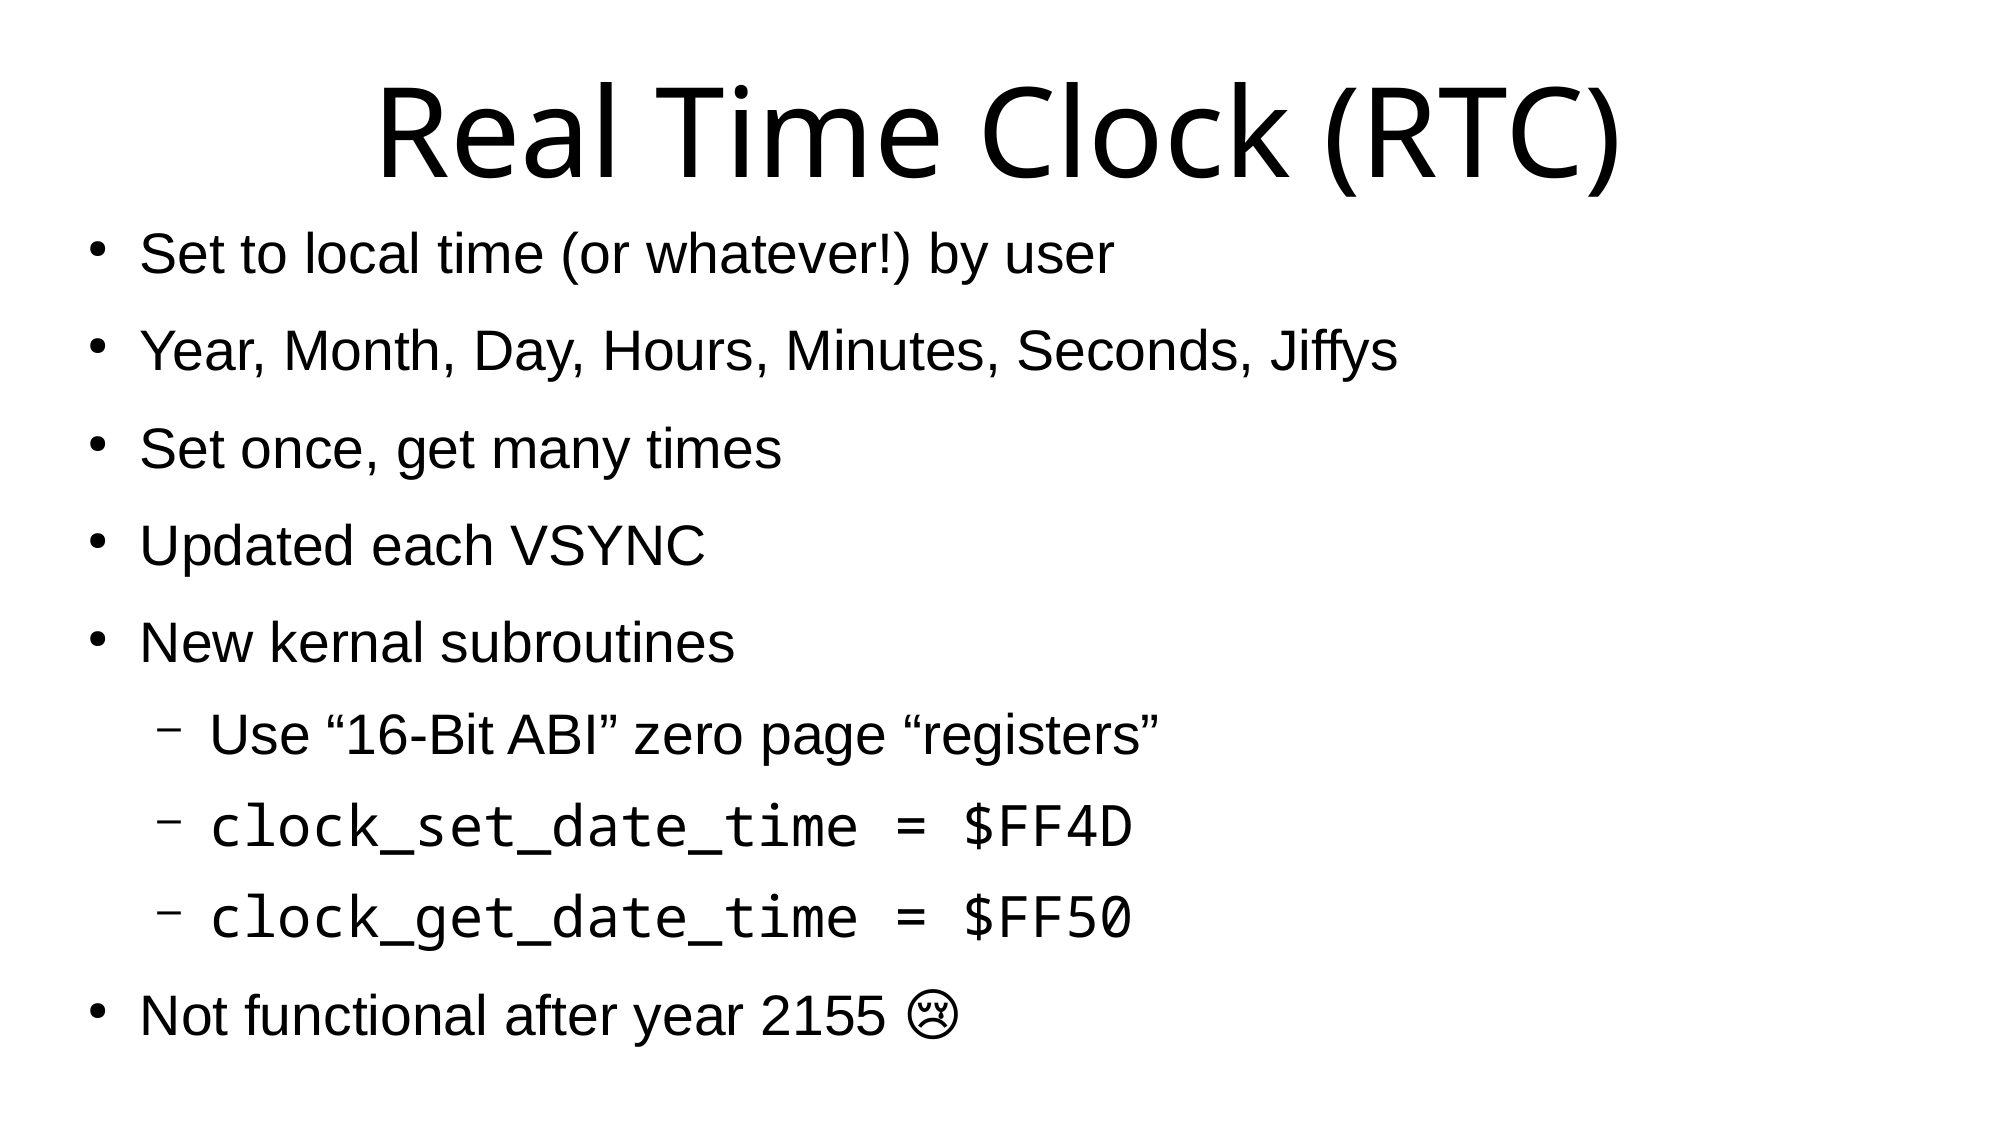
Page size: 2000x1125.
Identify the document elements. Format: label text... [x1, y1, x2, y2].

list Set to local time (or whatever!) by user Year, Month, Day, Hours, Minutes, Seconds, Jiffys Set once, get many times Updated each VSYNC New kernal subroutines Use “16-Bit ABI” zero page “registers” clock_set_date_time = $FF4D clock_get_date_time = $FF50 Not functional after year 2155 😢 [55, 215, 1963, 1063]
title Real Time Clock (RTC) [30, 59, 1966, 215]
